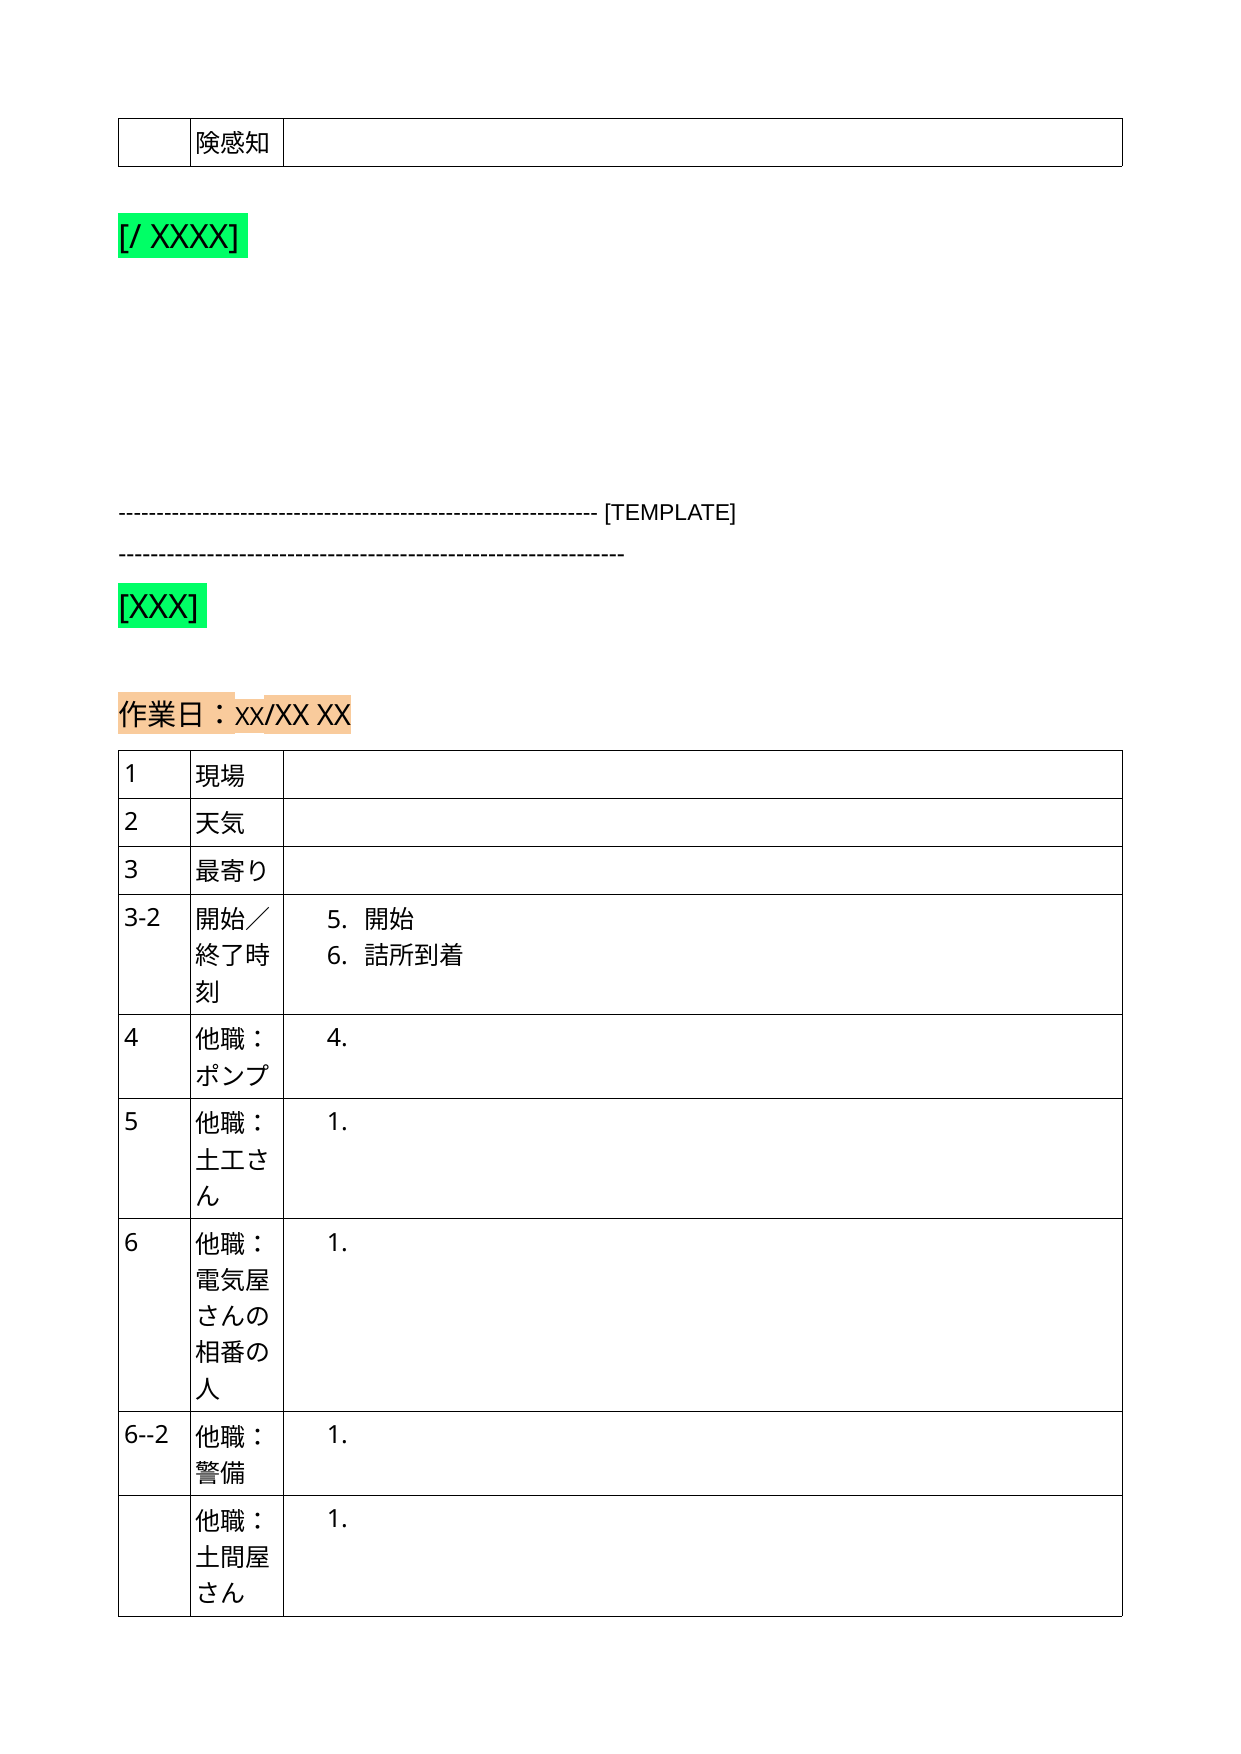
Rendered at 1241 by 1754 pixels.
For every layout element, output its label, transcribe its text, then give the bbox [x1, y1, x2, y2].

text 作業日：XX/XX XX [118, 692, 1122, 734]
table_cell 険感知 [191, 119, 283, 166]
table_cell [119, 119, 190, 166]
text --------------------------------------------------------------- [TEMPLATE] [118, 499, 1122, 526]
table_cell 他職：土工さん [191, 1099, 283, 1218]
table_cell 他職：警備 [191, 1412, 283, 1495]
table_cell [284, 847, 1122, 894]
table_cell 開始 詰所到着 [284, 895, 1122, 1014]
table_cell 6 [119, 1219, 190, 1411]
text [/ XXXX] [118, 213, 1122, 258]
table_cell 3-2 [119, 895, 190, 1014]
table_header 現場 [191, 751, 283, 798]
table_cell 開始／終了時刻 [191, 895, 283, 1014]
table_cell 最寄り [191, 847, 283, 894]
text [XXX] [118, 583, 1122, 628]
table_cell [284, 1412, 1122, 1495]
table_cell [119, 1496, 190, 1616]
table_header 1 [119, 751, 190, 798]
table_cell [284, 799, 1122, 846]
table_cell 4 [119, 1015, 190, 1098]
table_cell 2 [119, 799, 190, 846]
table_cell [284, 1496, 1122, 1616]
table_header [284, 751, 1122, 798]
table_cell [284, 1099, 1122, 1218]
table_cell 他職：ポンプ [191, 1015, 283, 1098]
table_cell [284, 1015, 1122, 1098]
table_cell 他職：土間屋さん [191, 1496, 283, 1616]
table_cell [284, 1219, 1122, 1411]
table_cell 天気 [191, 799, 283, 846]
table_cell [284, 119, 1122, 166]
table_cell 5 [119, 1099, 190, 1218]
text --------------------------------------------------------------- [118, 536, 1122, 570]
table_cell 他職：電気屋さんの相番の人 [191, 1219, 283, 1411]
table_cell 3 [119, 847, 190, 894]
table_cell 6--2 [119, 1412, 190, 1495]
